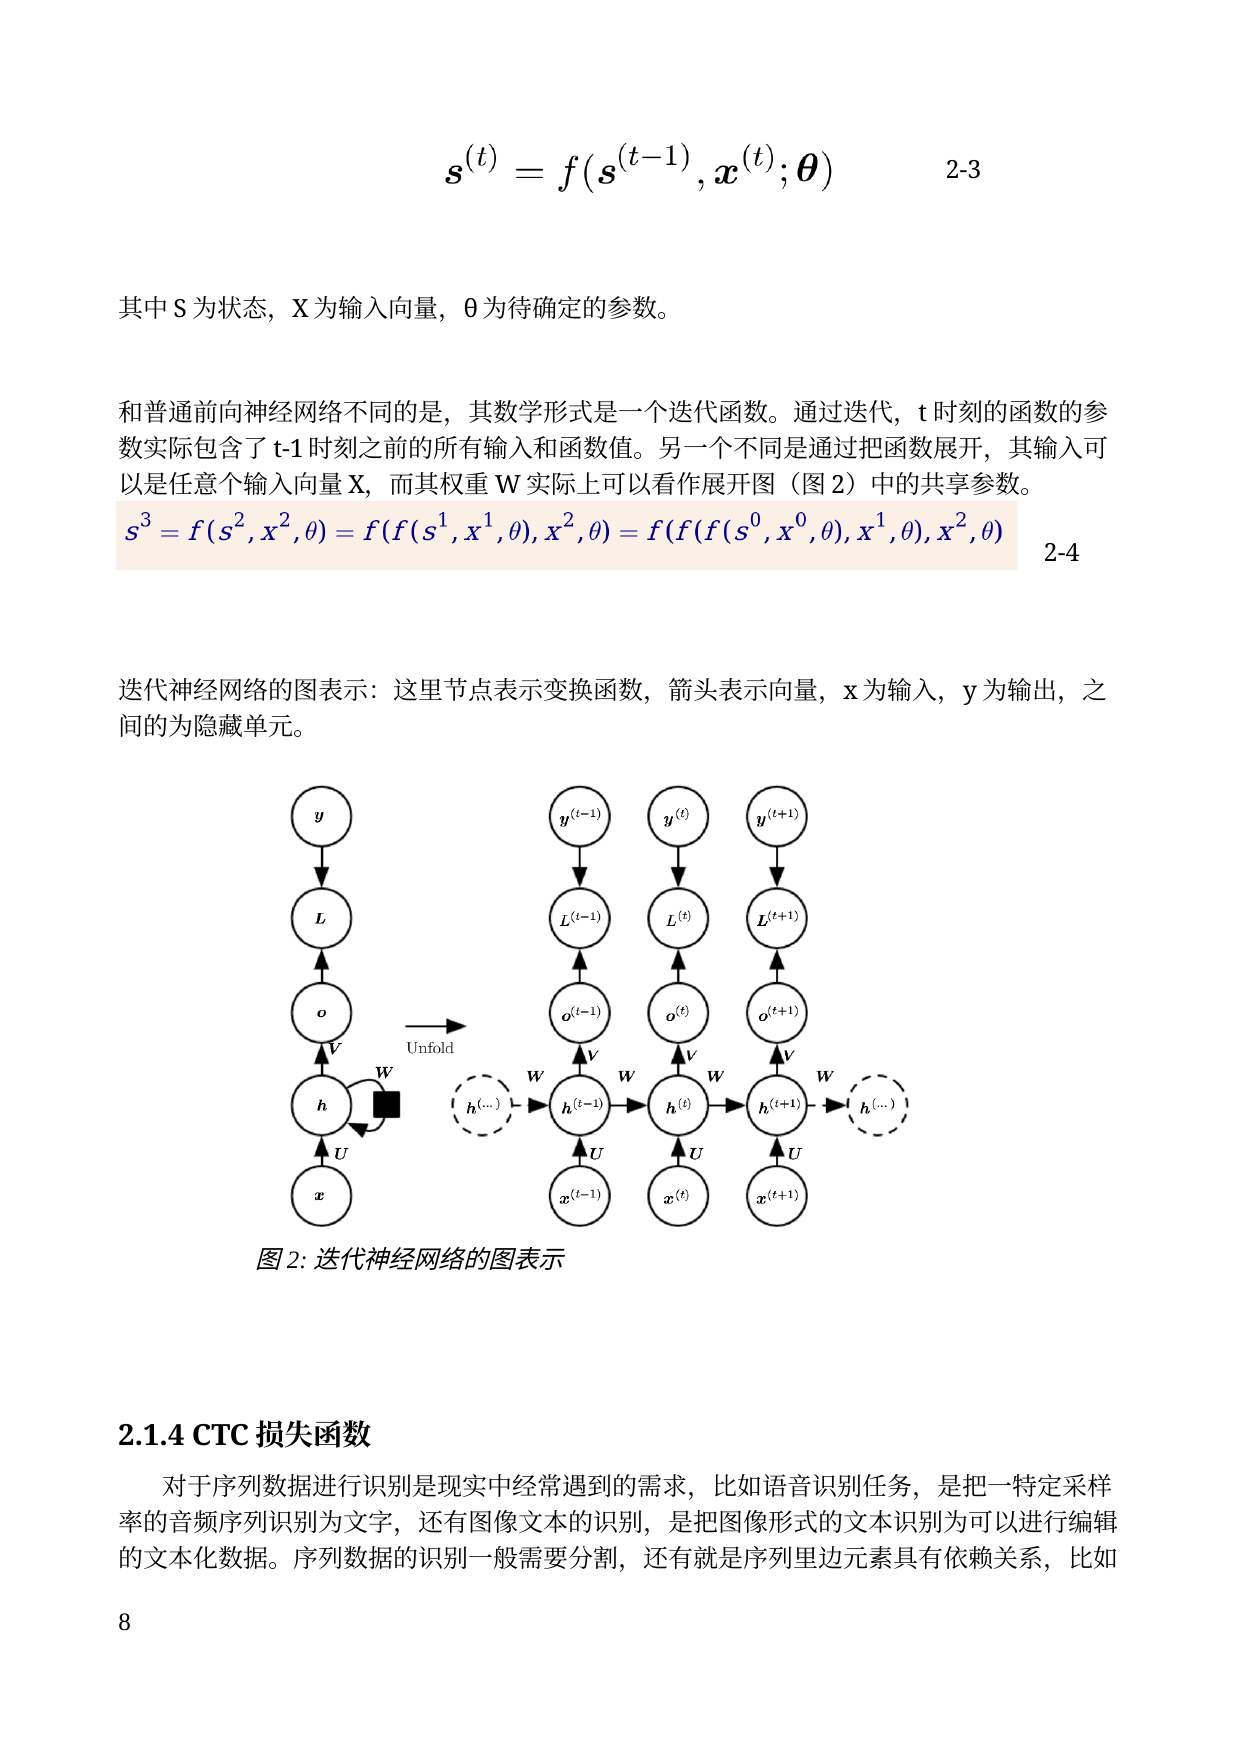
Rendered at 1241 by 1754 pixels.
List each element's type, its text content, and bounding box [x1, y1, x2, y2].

text 图 2: 迭代神经网络的图表示 [255, 1240, 935, 1276]
text [118, 152, 405, 186]
text 2-4 [1018, 535, 1122, 569]
picture [405, 119, 836, 217]
text 2-3 [836, 152, 1122, 186]
text 其中S为状态，X为输入向量，θ为待确定的参数。 [118, 288, 1122, 324]
text 和普通前向神经网络不同的是，其数学形式是一个迭代函数。通过迭代，t 时刻的函数的参数实际包含了t-1时刻之前的所有输入和函数值。另一个不同是通过把函数展开，其输入可以是任意个输入向量X，而其权重W实际上可以看作展开图（图2）中的共享参数。 [118, 393, 1122, 501]
picture [255, 769, 935, 1240]
picture [116, 501, 1018, 570]
text 迭代神经网络的图表示：这里节点表示变换函数，箭头表示向量，x为输入，y为输出，之间的为隐藏单元。 [118, 671, 1122, 743]
text 对于序列数据进行识别是现实中经常遇到的需求，比如语音识别任务，是把一特定采样率的音频序列识别为文字，还有图像文本的识别，是把图像形式的文本识别为可以进行编辑的文本化数据。序列数据的识别一般需要分割，还有就是序列里边元素具有依赖关系，比如 [118, 1467, 1122, 1574]
subtitle 2.1.4 CTC损失函数 [118, 1412, 1122, 1454]
